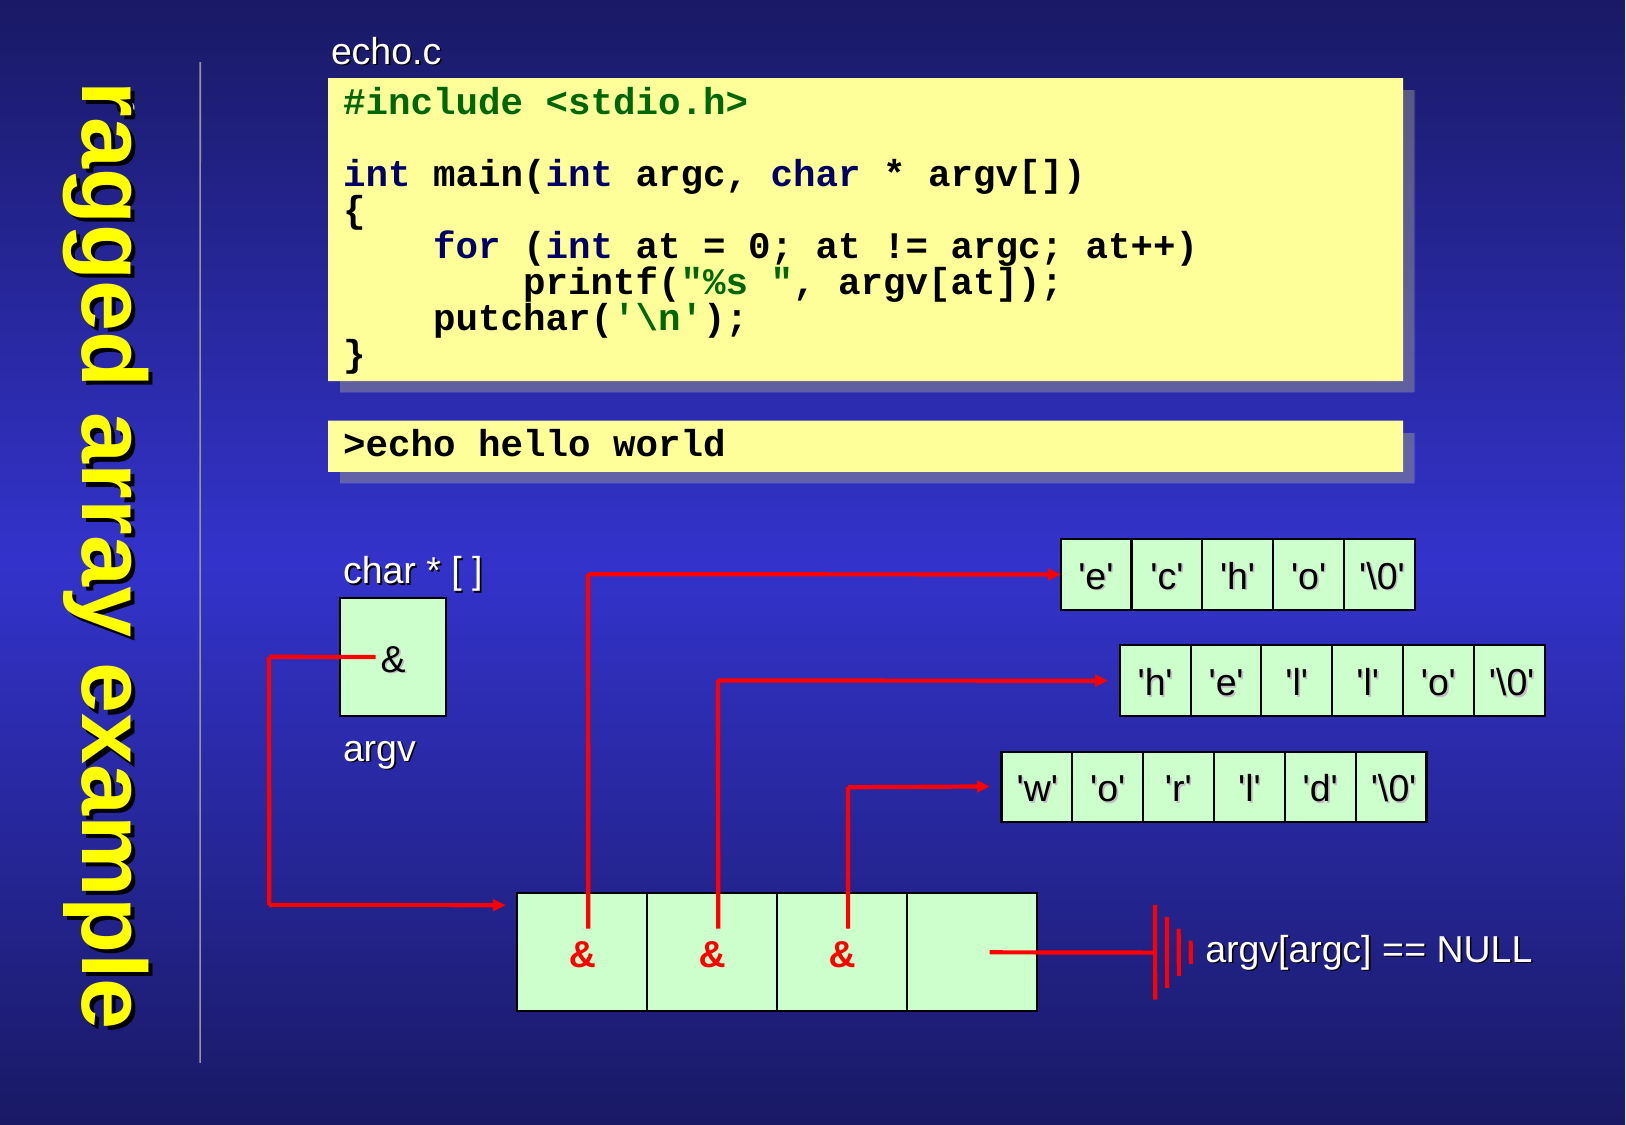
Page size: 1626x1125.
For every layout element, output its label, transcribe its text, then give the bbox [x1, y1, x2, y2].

text_box '\0' [1473, 645, 1545, 716]
text_box 'o' [1273, 538, 1343, 610]
text_box 'l' [1332, 645, 1403, 716]
text_box '\0' [1355, 751, 1427, 823]
text_box 'l' [1214, 751, 1284, 823]
text_box argv [328, 715, 530, 777]
text_box 'o' [1073, 751, 1143, 823]
text_box '\0' [1343, 538, 1415, 610]
text_box #include <stdio.h> int main(int argc, char * argv[]) { for (int at = 0; at != argc; at++) printf("%s ", argv[at]); putchar('\n'); } [328, 78, 1404, 382]
text_box echo.c [316, 18, 541, 80]
text_box 'e' [1060, 538, 1131, 610]
text_box 'd' [1284, 751, 1355, 823]
text_box 'o' [1403, 645, 1473, 716]
text_box & [517, 893, 647, 1012]
text_box argv[argc] == NULL [1190, 916, 1626, 978]
text_box & [340, 600, 447, 715]
text_box >echo hello world [328, 420, 1404, 472]
text_box 'c' [1131, 538, 1202, 610]
text_box 'w' [1001, 751, 1073, 823]
text_box & [647, 893, 777, 1012]
text_box 'h' [1119, 645, 1191, 716]
text_box 'h' [1202, 538, 1273, 610]
text_box [906, 893, 1037, 1012]
text_box 'l' [1261, 645, 1332, 716]
text_box char * [ ] [328, 538, 553, 600]
text_box 'e' [1191, 645, 1261, 716]
text_box 'r' [1143, 751, 1214, 823]
text_box & [777, 893, 906, 1012]
title ragged array example [50, 66, 188, 1063]
